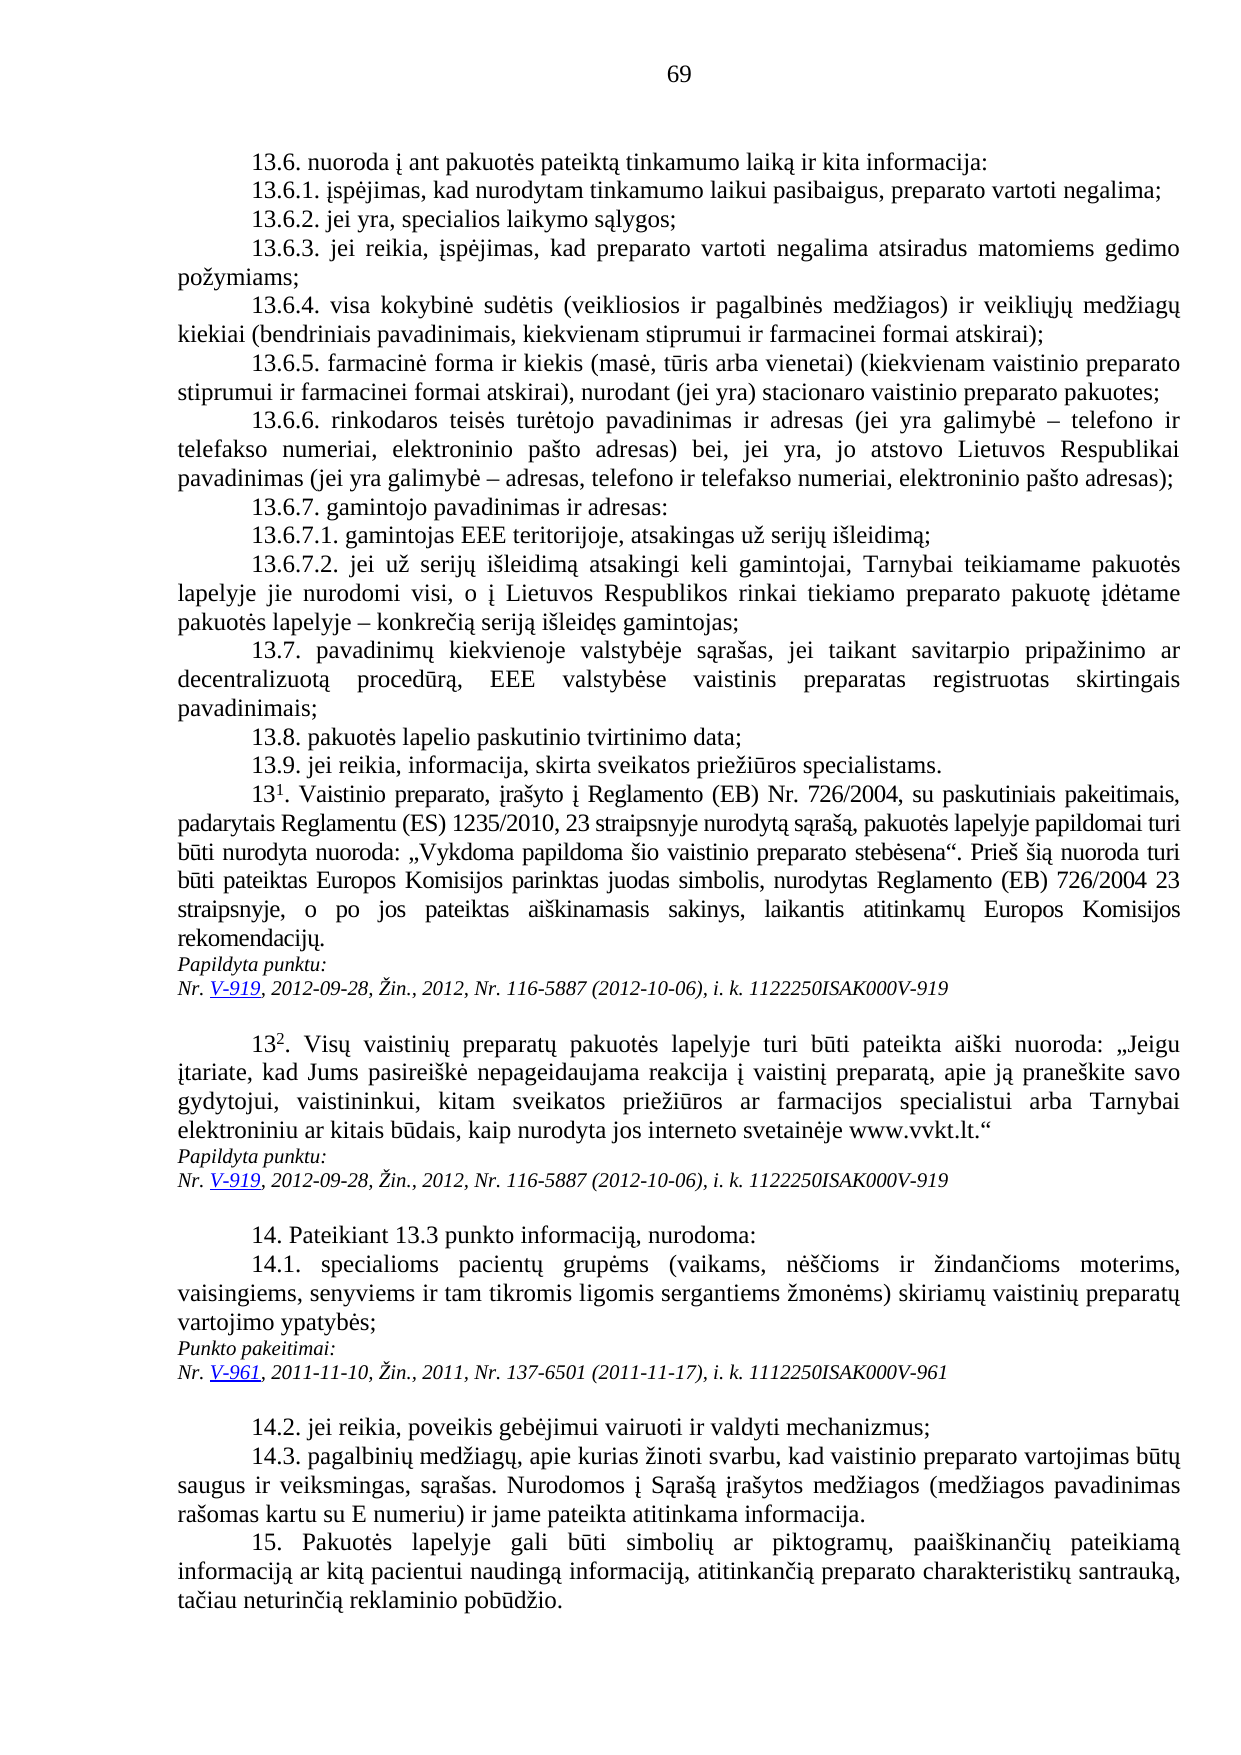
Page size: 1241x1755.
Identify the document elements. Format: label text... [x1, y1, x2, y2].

text 13.6.7. gamintojo pavadinimas ir adresas: [177, 492, 1181, 521]
text 13.9. jei reikia, informacija, skirta sveikatos priežiūros specialistams. [177, 751, 1181, 779]
text Papildyta punktu: [177, 952, 1181, 976]
text 13.6.5. farmacinė forma ir kiekis (masė, tūris arba vienetai) (kiekvienam vaistinio preparato stiprumui ir farmacinei formai atskirai), nurodant (jei yra) stacionaro vaistinio preparato pakuotes; [177, 348, 1181, 406]
text 13.6.2. jei yra, specialios laikymo sąlygos; [177, 204, 1181, 233]
text Punkto pakeitimai: [177, 1336, 1181, 1360]
text 14.2. jei reikia, poveikis gebėjimui vairuoti ir valdyti mechanizmus; [177, 1412, 1181, 1441]
text 13.6.3. jei reikia, įspėjimas, kad preparato vartoti negalima atsiradus matomiems gedimo požymiams; [177, 233, 1181, 291]
text 13.7. pavadinimų kiekvienoje valstybėje sąrašas, jei taikant savitarpio pripažinimo ar decentralizuotą procedūrą, EEE valstybėse vaistinis preparatas registruotas skirtingais pavadinimais; [177, 636, 1181, 722]
text 13.6.7.2. jei už serijų išleidimą atsakingi keli gamintojai, Tarnybai teikiamame pakuotės lapelyje jie nurodomi visi, o į Lietuvos Respublikos rinkai tiekiamo preparato pakuotę įdėtame pakuotės lapelyje – konkrečią seriją išleidęs gamintojas; [177, 549, 1181, 636]
text 15. Pakuotės lapelyje gali būti simbolių ar piktogramų, paaiškinančių pateikiamą informaciją ar kitą pacientui naudingą informaciją, atitinkančią preparato charakteristikų santrauką, tačiau neturinčią reklaminio pobūdžio. [177, 1527, 1181, 1614]
text 132. Visų vaistinių preparatų pakuotės lapelyje turi būti pateikta aiški nuoroda: „Jeigu įtariate, kad Jums pasireiškė nepageidaujama reakcija į vaistinį preparatą, apie ją praneškite savo gydytojui, vaistininkui, kitam sveikatos priežiūros ar farmacijos specialistui arba Tarnybai elektroniniu ar kitais būdais, kaip nurodyta jos interneto svetainėje www.vvkt.lt.“ [177, 1029, 1181, 1144]
text 13.6.6. rinkodaros teisės turėtojo pavadinimas ir adresas (jei yra galimybė – telefono ir telefakso numeriai, elektroninio pašto adresas) bei, jei yra, jo atstovo Lietuvos Respublikai pavadinimas (jei yra galimybė – adresas, telefono ir telefakso numeriai, elektroninio pašto adresas); [177, 406, 1181, 492]
text 13.6.1. įspėjimas, kad nurodytam tinkamumo laikui pasibaigus, preparato vartoti negalima; [177, 176, 1181, 204]
text 14. Pateikiant 13.3 punkto informaciją, nurodoma: [177, 1221, 1181, 1249]
text Nr. V-919, 2012-09-28, Žin., 2012, Nr. 116-5887 (2012-10-06), i. k. 1122250ISAK000V-919 [177, 976, 1181, 1000]
text 131. Vaistinio preparato, įrašyto į Reglamento (EB) Nr. 726/2004, su paskutiniais pakeitimais, padarytais Reglamentu (ES) 1235/2010, 23 straipsnyje nurodytą sąrašą, pakuotės lapelyje papildomai turi būti nurodyta nuoroda: „Vykdoma papildoma šio vaistinio preparato stebėsena“. Prieš šią nuoroda turi būti pateiktas Europos Komisijos parinktas juodas simbolis, nurodytas Reglamento (EB) 726/2004 23 straipsnyje, o po jos pateiktas aiškinamasis sakinys, laikantis atitinkamų Europos Komisijos rekomendacijų. [177, 779, 1181, 952]
text Nr. V-961, 2011-11-10, Žin., 2011, Nr. 137-6501 (2011-11-17), i. k. 1112250ISAK000V-961 [177, 1360, 1181, 1384]
text 13.6.7.1. gamintojas EEE teritorijoje, atsakingas už serijų išleidimą; [177, 521, 1181, 549]
text 13.6. nuoroda į ant pakuotės pateiktą tinkamumo laiką ir kita informacija: [177, 147, 1181, 176]
text Papildyta punktu: [177, 1144, 1181, 1168]
text Nr. V-919, 2012-09-28, Žin., 2012, Nr. 116-5887 (2012-10-06), i. k. 1122250ISAK000V-919 [177, 1168, 1181, 1192]
text 13.6.4. visa kokybinė sudėtis (veikliosios ir pagalbinės medžiagos) ir veikliųjų medžiagų kiekiai (bendriniais pavadinimais, kiekvienam stiprumui ir farmacinei formai atskirai); [177, 291, 1181, 348]
text 14.3. pagalbinių medžiagų, apie kurias žinoti svarbu, kad vaistinio preparato vartojimas būtų saugus ir veiksmingas, sąrašas. Nurodomos į Sąrašą įrašytos medžiagos (medžiagos pavadinimas rašomas kartu su E numeriu) ir jame pateikta atitinkama informacija. [177, 1441, 1181, 1527]
text 14.1. specialioms pacientų grupėms (vaikams, nėščioms ir žindančioms moterims, vaisingiems, senyviems ir tam tikromis ligomis sergantiems žmonėms) skiriamų vaistinių preparatų vartojimo ypatybės; [177, 1249, 1181, 1336]
text 13.8. pakuotės lapelio paskutinio tvirtinimo data; [177, 722, 1181, 751]
